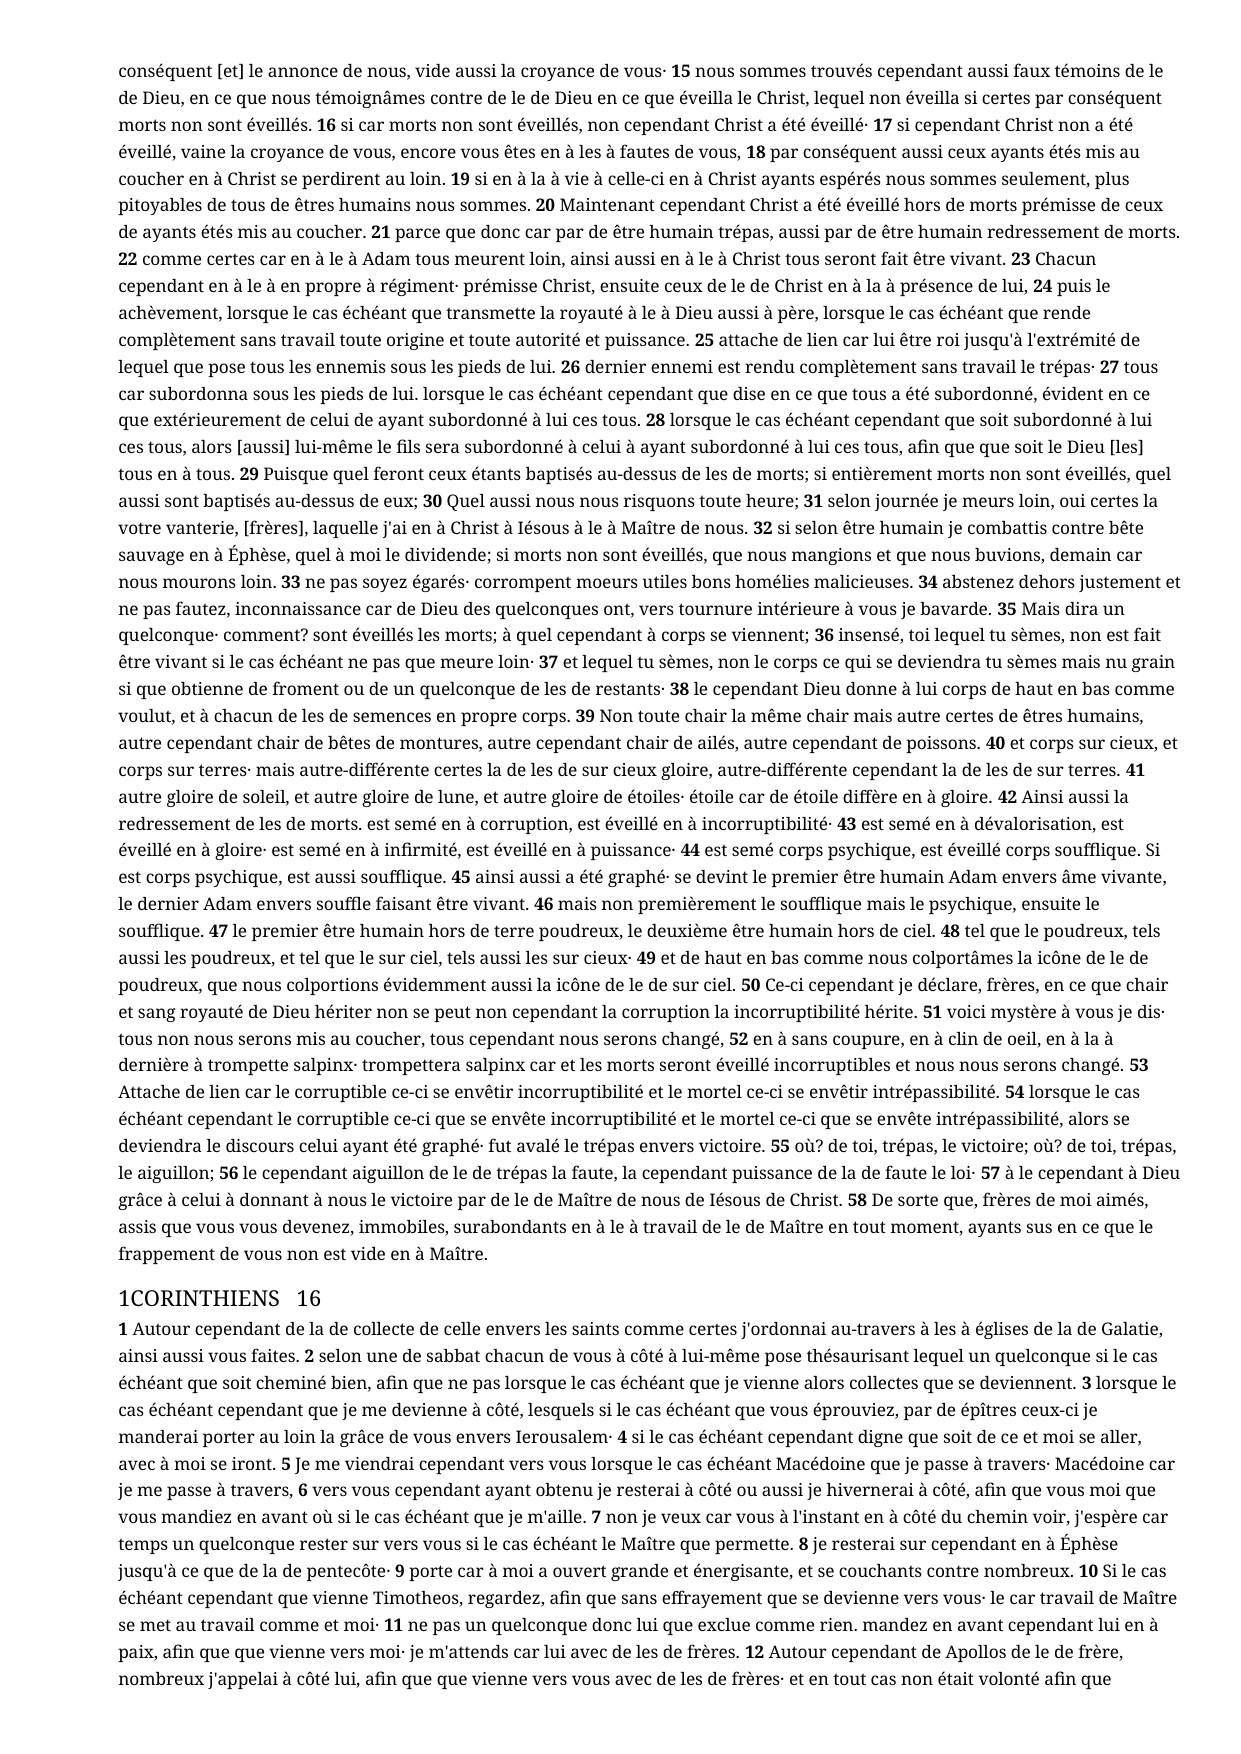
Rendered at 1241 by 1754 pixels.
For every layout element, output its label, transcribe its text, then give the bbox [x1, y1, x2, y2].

text conséquent [et] le annonce de nous, vide aussi la croyance de vous· 15 nous sommes trouvés cependant aussi faux témoins de le de Dieu, en ce que nous témoignâmes contre de le de Dieu en ce que éveilla le Christ, lequel non éveilla si certes par conséquent morts non sont éveillés. 16 si car morts non sont éveillés, non cependant Christ a été éveillé· 17 si cependant Christ non a été éveillé, vaine la croyance de vous, encore vous êtes en à les à fautes de vous, 18 par conséquent aussi ceux ayants étés mis au coucher en à Christ se perdirent au loin. 19 si en à la à vie à celle-ci en à Christ ayants espérés nous sommes seulement, plus pitoyables de tous de êtres humains nous sommes. 20 Maintenant cependant Christ a été éveillé hors de morts prémisse de ceux de ayants étés mis au coucher. 21 parce que donc car par de être humain trépas, aussi par de être humain redressement de morts. 22 comme certes car en à le à Adam tous meurent loin, ainsi aussi en à le à Christ tous seront fait être vivant. 23 Chacun cependant en à le à en propre à régiment· prémisse Christ, ensuite ceux de le de Christ en à la à présence de lui, 24 puis le achèvement, lorsque le cas échéant que transmette la royauté à le à Dieu aussi à père, lorsque le cas échéant que rende complètement sans travail toute origine et toute autorité et puissance. 25 attache de lien car lui être roi jusqu'à l'extrémité de lequel que pose tous les ennemis sous les pieds de lui. 26 dernier ennemi est rendu complètement sans travail le trépas· 27 tous car subordonna sous les pieds de lui. lorsque le cas échéant cependant que dise en ce que tous a été subordonné, évident en ce que extérieurement de celui de ayant subordonné à lui ces tous. 28 lorsque le cas échéant cependant que soit subordonné à lui ces tous, alors [aussi] lui-même le fils sera subordonné à celui à ayant subordonné à lui ces tous, afin que que soit le Dieu [les] tous en à tous. 29 Puisque quel feront ceux étants baptisés au-dessus de les de morts; si entièrement morts non sont éveillés, quel aussi sont baptisés au-dessus de eux; 30 Quel aussi nous nous risquons toute heure; 31 selon journée je meurs loin, oui certes la votre vanterie, [frères], laquelle j'ai en à Christ à Iésous à le à Maître de nous. 32 si selon être humain je combattis contre bête sauvage en à Éphèse, quel à moi le dividende; si morts non sont éveillés, que nous mangions et que nous buvions, demain car nous mourons loin. 33 ne pas soyez égarés· corrompent moeurs utiles bons homélies malicieuses. 34 abstenez dehors justement et ne pas fautez, inconnaissance car de Dieu des quelconques ont, vers tournure intérieure à vous je bavarde. 35 Mais dira un quelconque· comment? sont éveillés les morts; à quel cependant à corps se viennent; 36 insensé, toi lequel tu sèmes, non est fait être vivant si le cas échéant ne pas que meure loin· 37 et lequel tu sèmes, non le corps ce qui se deviendra tu sèmes mais nu grain si que obtienne de froment ou de un quelconque de les de restants· 38 le cependant Dieu donne à lui corps de haut en bas comme voulut, et à chacun de les de semences en propre corps. 39 Non toute chair la même chair mais autre certes de êtres humains, autre cependant chair de bêtes de montures, autre cependant chair de ailés, autre cependant de poissons. 40 et corps sur cieux, et corps sur terres· mais autre-différente certes la de les de sur cieux gloire, autre-différente cependant la de les de sur terres. 41 autre gloire de soleil, et autre gloire de lune, et autre gloire de étoiles· étoile car de étoile diffère en à gloire. 42 Ainsi aussi la redressement de les de morts. est semé en à corruption, est éveillé en à incorruptibilité· 43 est semé en à dévalorisation, est éveillé en à gloire· est semé en à infirmité, est éveillé en à puissance· 44 est semé corps psychique, est éveillé corps soufflique. Si est corps psychique, est aussi soufflique. 45 ainsi aussi a été graphé· se devint le premier être humain Adam envers âme vivante, le dernier Adam envers souffle faisant être vivant. 46 mais non premièrement le soufflique mais le psychique, ensuite le soufflique. 47 le premier être humain hors de terre poudreux, le deuxième être humain hors de ciel. 48 tel que le poudreux, tels aussi les poudreux, et tel que le sur ciel, tels aussi les sur cieux· 49 et de haut en bas comme nous colportâmes la icône de le de poudreux, que nous colportions évidemment aussi la icône de le de sur ciel. 50 Ce-ci cependant je déclare, frères, en ce que chair et sang royauté de Dieu hériter non se peut non cependant la corruption la incorruptibilité hérite. 51 voici mystère à vous je dis· tous non nous serons mis au coucher, tous cependant nous serons changé, 52 en à sans coupure, en à clin de oeil, en à la à dernière à trompette salpinx· trompettera salpinx car et les morts seront éveillé incorruptibles et nous nous serons changé. 53 Attache de lien car le corruptible ce-ci se envêtir incorruptibilité et le mortel ce-ci se envêtir intrépassibilité. 54 lorsque le cas échéant cependant le corruptible ce-ci que se envête incorruptibilité et le mortel ce-ci que se envête intrépassibilité, alors se deviendra le discours celui ayant été graphé· fut avalé le trépas envers victoire. 55 où? de toi, trépas, le victoire; où? de toi, trépas, le aiguillon; 56 le cependant aiguillon de le de trépas la faute, la cependant puissance de la de faute le loi· 57 à le cependant à Dieu grâce à celui à donnant à nous le victoire par de le de Maître de nous de Iésous de Christ. 58 De sorte que, frères de moi aimés, assis que vous vous devenez, immobiles, surabondants en à le à travail de le de Maître en tout moment, ayants sus en ce que le frappement de vous non est vide en à Maître. [118, 59, 1181, 1265]
text 1 Autour cependant de la de collecte de celle envers les saints comme certes j'ordonnai au-travers à les à églises de la de Galatie, ainsi aussi vous faites. 2 selon une de sabbat chacun de vous à côté à lui-même pose thésaurisant lequel un quelconque si le cas échéant que soit cheminé bien, afin que ne pas lorsque le cas échéant que je vienne alors collectes que se deviennent. 3 lorsque le cas échéant cependant que je me devienne à côté, lesquels si le cas échéant que vous éprouviez, par de épîtres ceux-ci je manderai porter au loin la grâce de vous envers Ierousalem· 4 si le cas échéant cependant digne que soit de ce et moi se aller, avec à moi se iront. 5 Je me viendrai cependant vers vous lorsque le cas échéant Macédoine que je passe à travers· Macédoine car je me passe à travers, 6 vers vous cependant ayant obtenu je resterai à côté ou aussi je hivernerai à côté, afin que vous moi que vous mandiez en avant où si le cas échéant que je m'aille. 7 non je veux car vous à l'instant en à côté du chemin voir, j'espère car temps un quelconque rester sur vers vous si le cas échéant le Maître que permette. 8 je resterai sur cependant en à Éphèse jusqu'à ce que de la de pentecôte· 9 porte car à moi a ouvert grande et énergisante, et se couchants contre nombreux. 10 Si le cas échéant cependant que vienne Timotheos, regardez, afin que sans effrayement que se devienne vers vous· le car travail de Maître se met au travail comme et moi· 11 ne pas un quelconque donc lui que exclue comme rien. mandez en avant cependant lui en à paix, afin que que vienne vers moi· je m'attends car lui avec de les de frères. 12 Autour cependant de Apollos de le de frère, nombreux j'appelai à côté lui, afin que que vienne vers vous avec de les de frères· et en tout cas non était volonté afin que [118, 1317, 1181, 1690]
text 1CORINTHIENS 16 [118, 1283, 1181, 1313]
